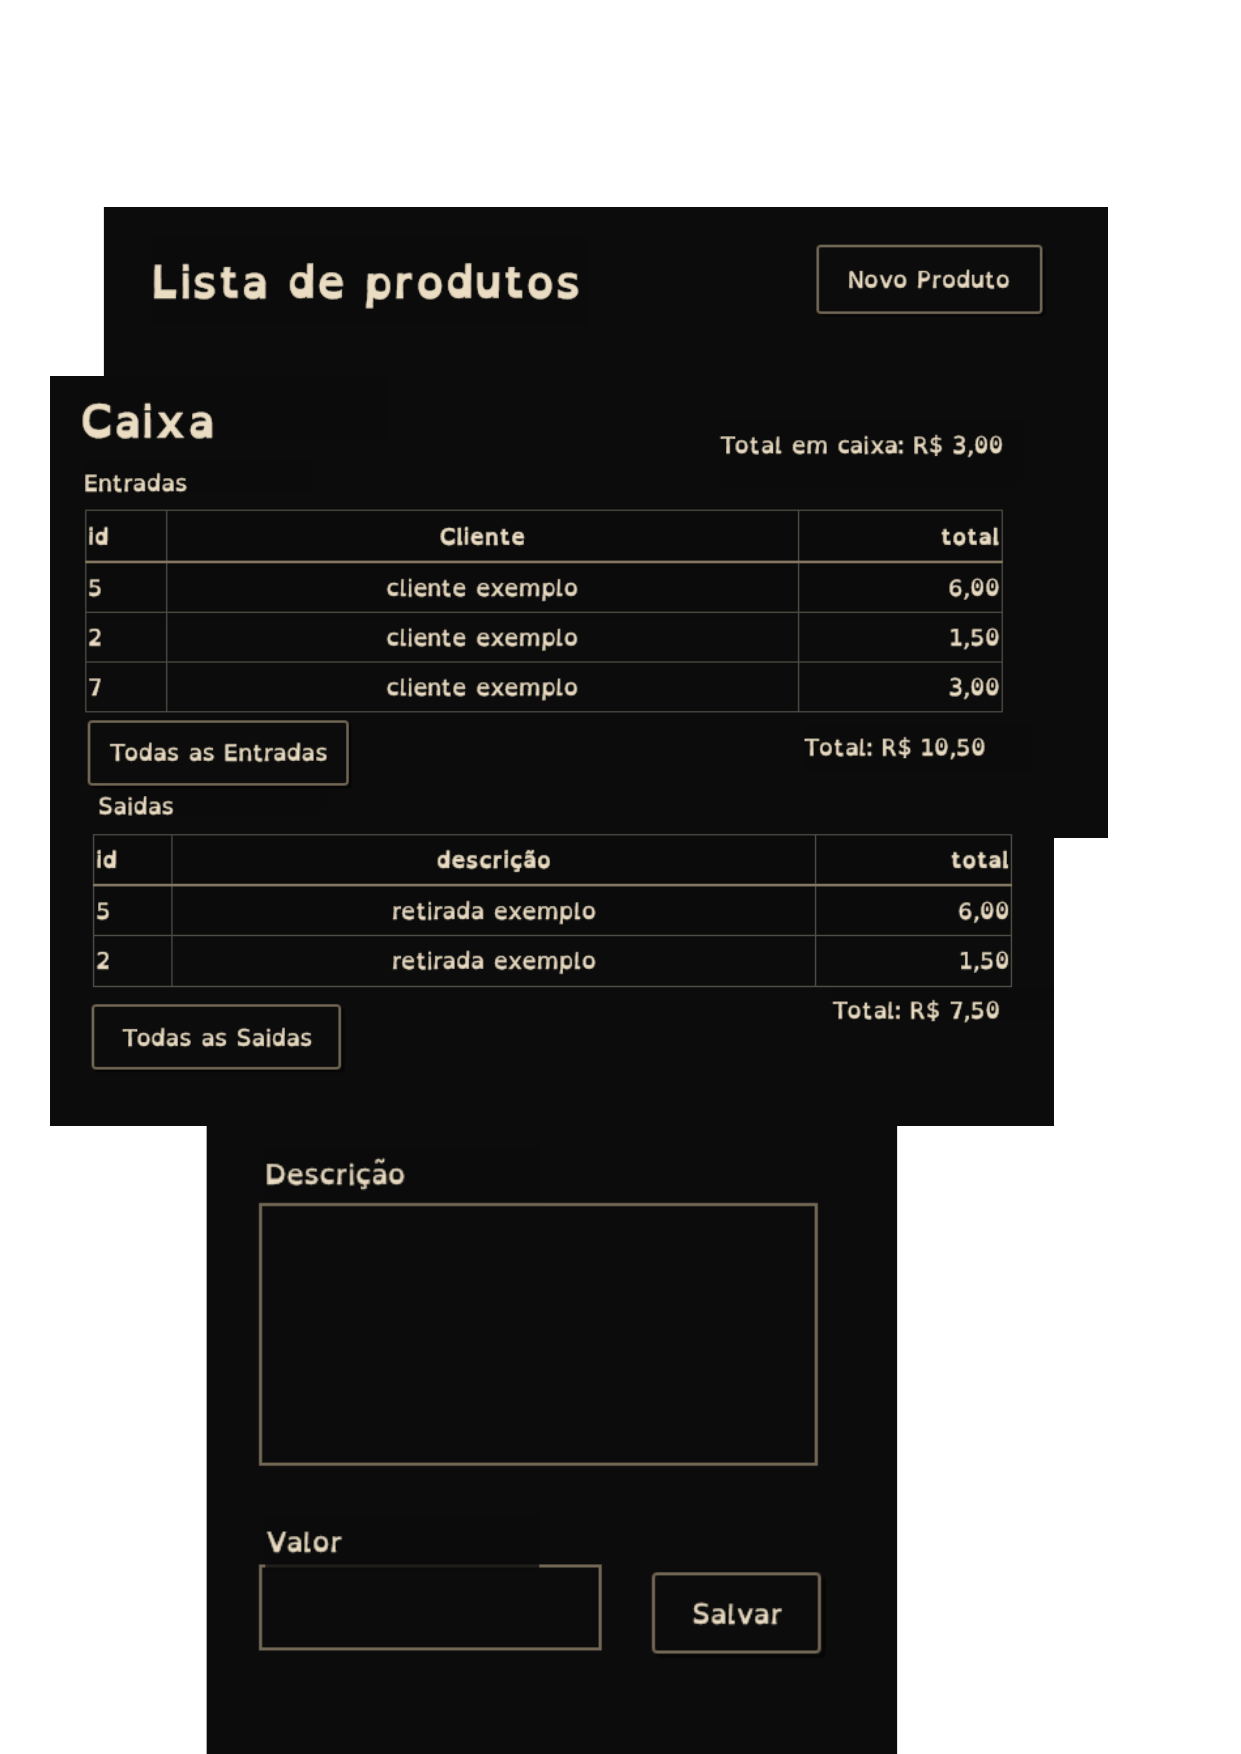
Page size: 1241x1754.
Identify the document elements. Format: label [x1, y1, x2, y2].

picture [50, 207, 1108, 1754]
